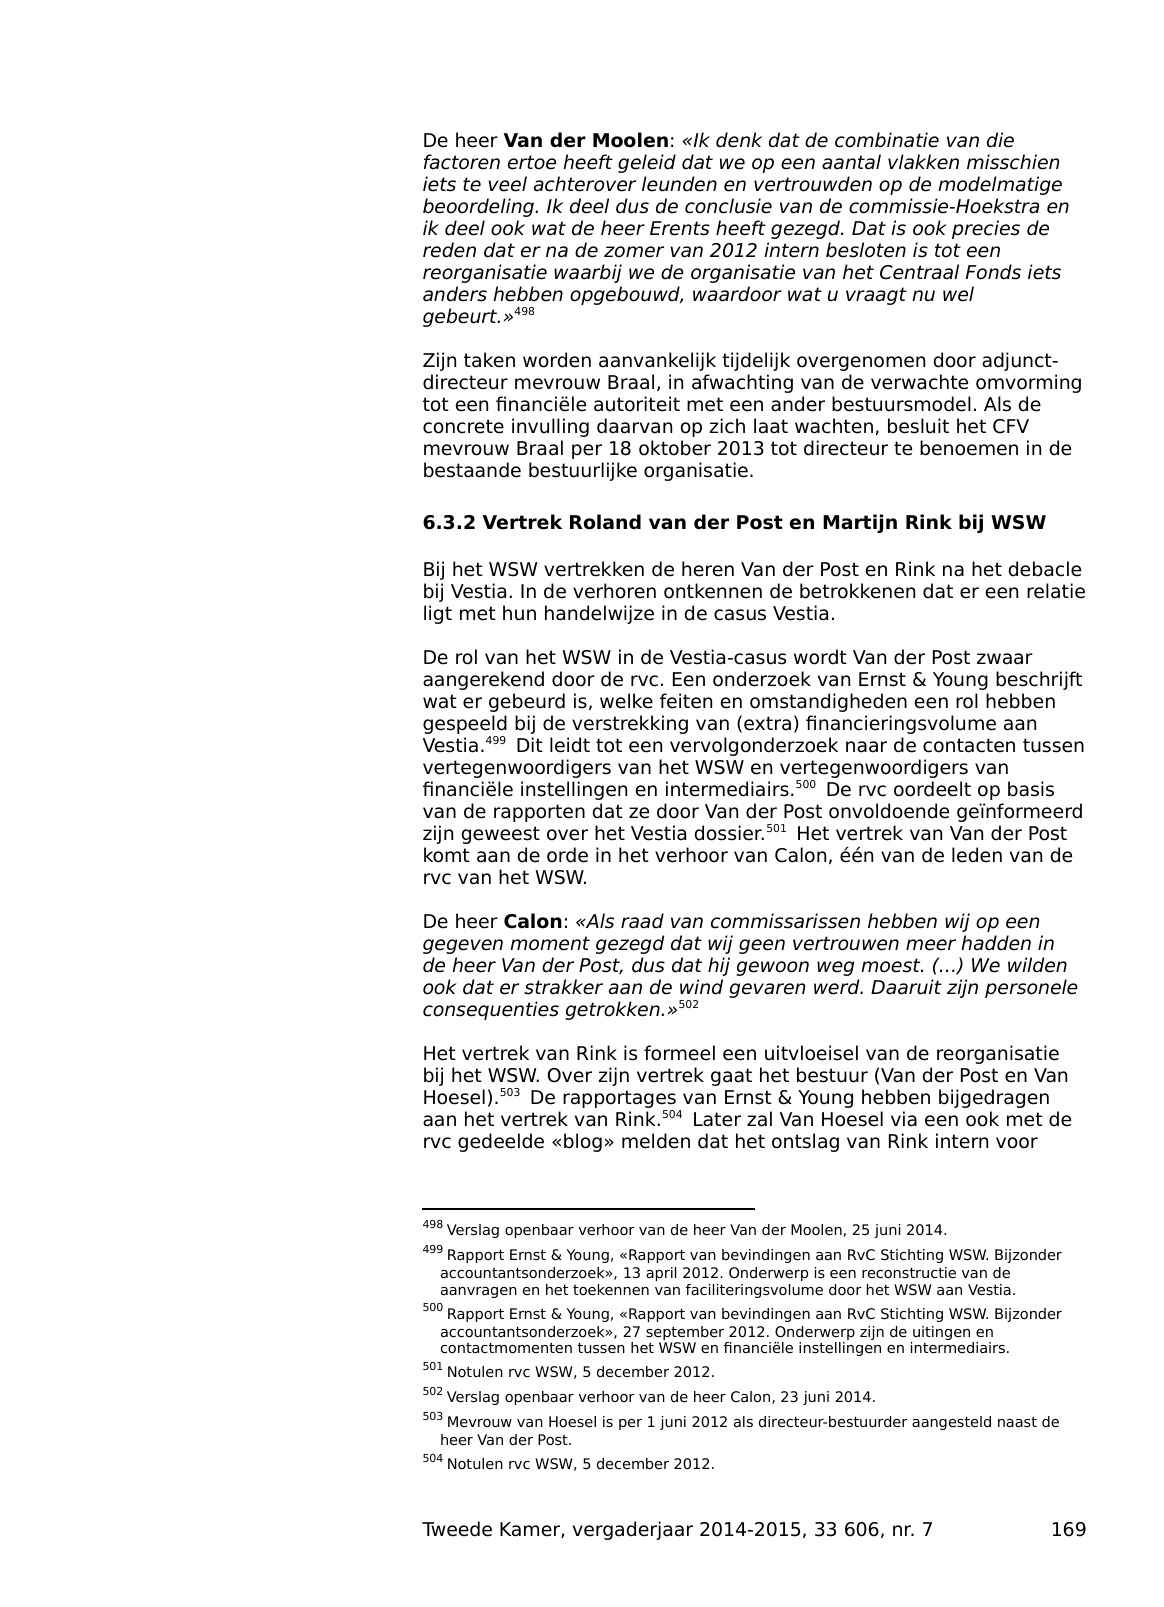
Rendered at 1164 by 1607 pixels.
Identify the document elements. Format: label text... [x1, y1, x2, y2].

text Zijn taken worden aanvankelijk tijdelijk overgenomen door adjunct-directeur mevrouw Braal, in afwachting van de verwachte omvorming tot een financiële autoriteit met een ander bestuursmodel. Als de concrete invulling daarvan op zich laat wachten, besluit het CFV mevrouw Braal per 18 oktober 2013 tot directeur te benoemen in de bestaande bestuurlijke organisatie. [422, 350, 1087, 482]
text Het vertrek van Rink is formeel een uitvloeisel van de reorganisatie bij het WSW. Over zijn vertrek gaat het bestuur (Van der Post en Van Hoesel). De rapportages van Ernst & Young hebben bijgedragen aan het vertrek van Rink. Later zal Van Hoesel via een ook met de rvc gedeelde «blog» melden dat het ontslag van Rink intern voor [422, 1043, 1087, 1153]
subtitle 6.3.2 Vertrek Roland van der Post en Martijn Rink bij WSW [422, 512, 1087, 534]
text Verslag openbaar verhoor van de heer Calon, 23 juni 2014. [422, 1385, 1087, 1407]
text De rol van het WSW in de Vestia-casus wordt Van der Post zwaar aangerekend door de rvc. Een onderzoek van Ernst & Young beschrijft wat er gebeurd is, welke feiten en omstandigheden een rol hebben gespeeld bij de verstrekking van (extra) financieringsvolume aan Vestia. Dit leidt tot een vervolgonderzoek naar de contacten tussen vertegenwoordigers van het WSW en vertegenwoordigers van financiële instellingen en intermediairs. De rvc oordeelt op basis van de rapporten dat ze door Van der Post onvoldoende geïnformeerd zijn geweest over het Vestia dossier. Het vertrek van Van der Post komt aan de orde in het verhoor van Calon, één van de leden van de rvc van het WSW. [422, 647, 1087, 889]
text Mevrouw van Hoesel is per 1 juni 2012 als directeur-bestuurder aangesteld naast de heer Van der Post. [422, 1410, 1087, 1449]
text Rapport Ernst & Young, «Rapport van bevindingen aan RvC Stichting WSW. Bijzonder accountantsonderzoek», 27 september 2012. Onderwerp zijn de uitingen en contactmomenten tussen het WSW en financiële instellingen en intermediairs. [422, 1302, 1087, 1357]
text Bij het WSW vertrekken de heren Van der Post en Rink na het debacle bij Vestia. In de verhoren ontkennen de betrokkenen dat er een relatie ligt met hun handelwijze in de casus Vestia. [422, 559, 1087, 625]
text De heer Van der Moolen: «Ik denk dat de combinatie van die factoren ertoe heeft geleid dat we op een aantal vlakken misschien iets te veel achterover leunden en vertrouwden op de modelmatige beoordeling. Ik deel dus de conclusie van de commissie-Hoekstra en ik deel ook wat de heer Erents heeft gezegd. Dat is ook precies de reden dat er na de zomer van 2012 intern besloten is tot een reorganisatie waarbij we de organisatie van het Centraal Fonds iets anders hebben opgebouwd, waardoor wat u vraagt nu wel gebeurt.» [422, 130, 1087, 328]
text Notulen rvc WSW, 5 december 2012. [422, 1360, 1087, 1382]
text Rapport Ernst & Young, «Rapport van bevindingen aan RvC Stichting WSW. Bijzonder accountantsonderzoek», 13 april 2012. Onderwerp is een reconstructie van de aanvragen en het toekennen van faciliteringsvolume door het WSW aan Vestia. [422, 1243, 1087, 1299]
text Verslag openbaar verhoor van de heer Van der Moolen, 25 juni 2014. [422, 1218, 1087, 1240]
text Notulen rvc WSW, 5 december 2012. [422, 1452, 1087, 1474]
text De heer Calon: «Als raad van commissarissen hebben wij op een gegeven moment gezegd dat wij geen vertrouwen meer hadden in de heer Van der Post, dus dat hij gewoon weg moest. (...) We wilden ook dat er strakker aan de wind gevaren werd. Daaruit zijn personele consequenties getrokken.» [422, 911, 1087, 1021]
